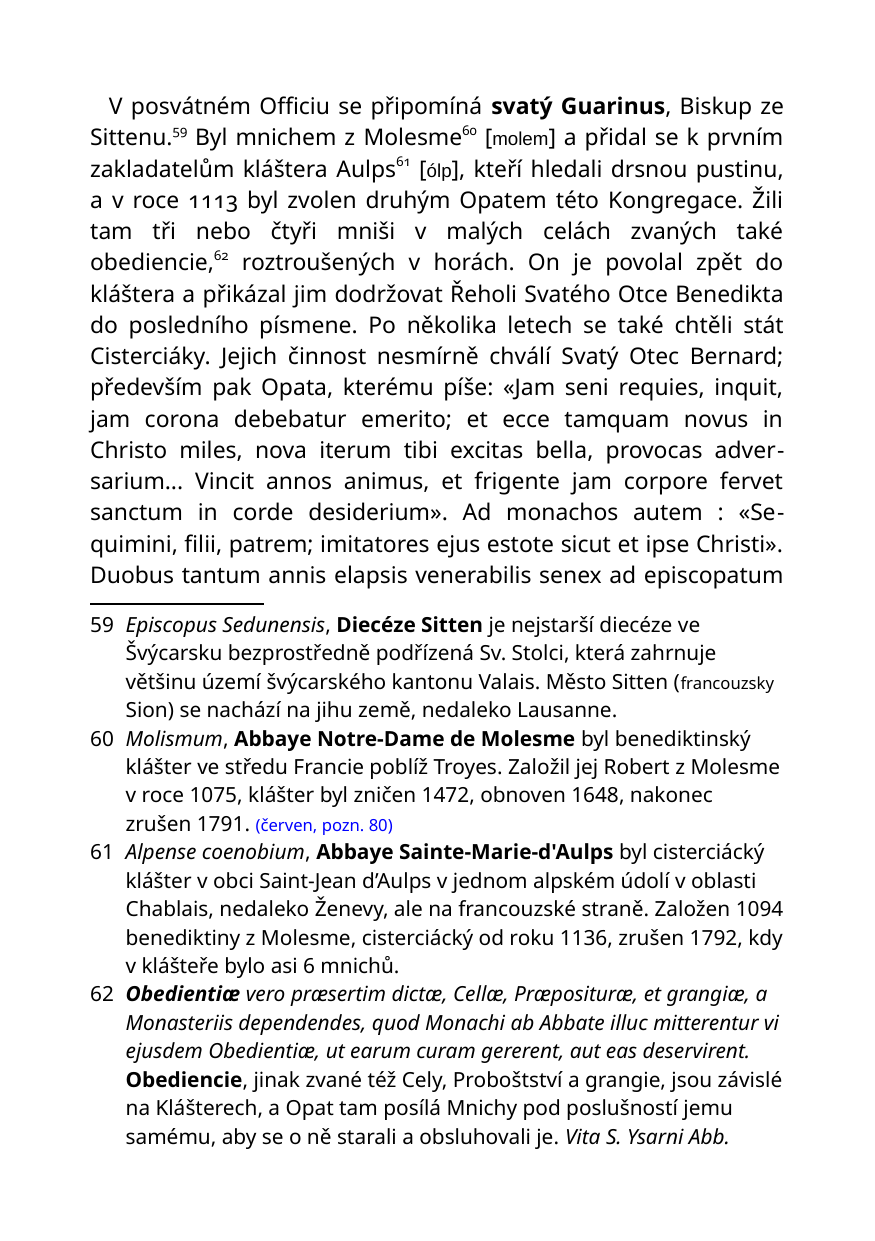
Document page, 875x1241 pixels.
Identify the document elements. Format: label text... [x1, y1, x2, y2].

text Episcopus Sedunensis, Diecéze Sitten je nejstarší diecéze ve Švýcarsku bezprostředně podřízená Sv. Stolci, která zahrnuje většinu území švýcarského kantonu Valais. Město Sitten (francouzsky Sion) se nachází na jihu země, nedaleko Lausanne. [90, 610, 784, 724]
text Obedientiæ vero præsertim dictæ, Cellæ, Præposituræ, et grangiæ, a Monasteriis dependendes, quod Monachi ab Abbate illuc mitterentur vi ejusdem Obedientiæ, ut earum curam gererent, aut eas deservirent. [90, 979, 784, 1065]
text Alpense coenobium, Abbaye Sainte-Marie-d'Aulps byl cisterciácký klášter v obci Saint-Jean d’Aulps v jednom alpském údolí v oblasti Chablais, nedaleko Ženevy, ale na francouzské straně. Založen 1094 benediktiny z Molesme, cisterciácký od roku 1136, zrušen 1792, kdy v klášteře bylo asi 6 mnichů. [90, 837, 784, 979]
text Obediencie, jinak zvané též Cely, Proboštství a grangie, jsou závislé na Klášterech, a Opat tam posílá Mnichy pod poslušností jemu samému, aby se o ně starali a obsluhovali je. Vita S. Ysarni Abb. [90, 1065, 784, 1150]
text Molismum, Abbaye Notre-Dame de Molesme byl benediktinský klášter ve středu Francie poblíž Troyes. Založil jej Robert z Molesme v roce 1075, klášter byl zničen 1472, obnoven 1648, nakonec zrušen 1791. (červen, pozn. 80) [90, 724, 784, 837]
text V posvátném Officiu se připomíná svatý Guarinus, Biskup ze Sittenu. Byl mnichem z Molesme [molem] a přidal se k prvním zakladatelům kláštera Aulps [ólp], kteří hledali drsnou pustinu, a v roce 1113 byl zvolen druhým Opatem této Kongregace. Žili tam tři nebo čtyři mniši v malých celách zvaných také obediencie, roztroušených v horách. On je povolal zpět do kláštera a přikázal jim dodržovat Řeholi Svatého Otce Benedikta do posledního písmene. Po několika letech se také chtěli stát Cisterciáky. Jejich činnost nesmírně chválí Svatý Otec Bernard; především pak Opata, kterému píše: «Jam seni requies, inquit, jam corona debebatur emerito; et ecce tamquam novus in Christo miles, nova iterum tibi excitas bella, provocas adver­sarium... Vincit annos animus, et frigente jam corpore fervet sanctum in corde desiderium». Ad monachos autem : «Se­quimini, filii, patrem; imitatores ejus estote sicut et ipse Christi». Duobus tantum annis elapsis venerabilis senex ad episcopatum [90, 90, 784, 590]
